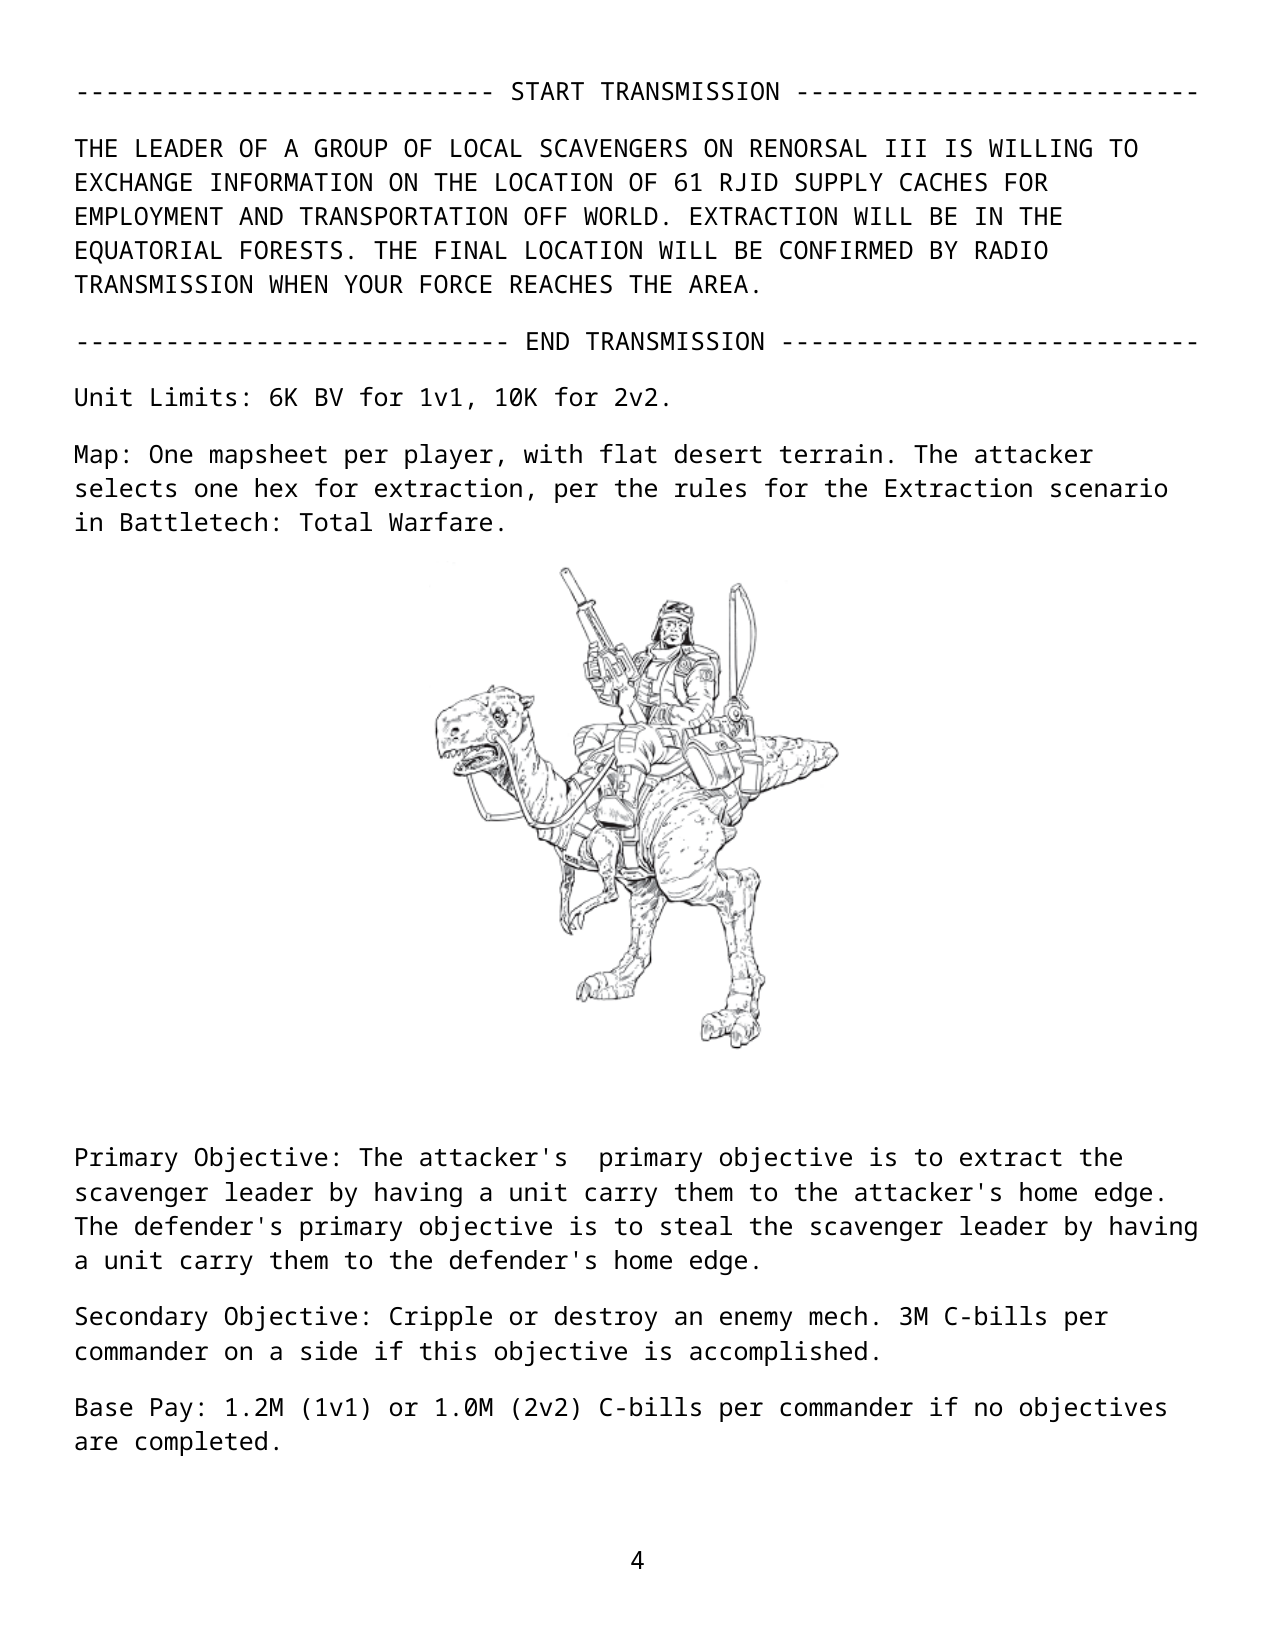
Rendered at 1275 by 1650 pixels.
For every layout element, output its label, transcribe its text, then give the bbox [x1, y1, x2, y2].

text ---------------------------- START TRANSMISSION --------------------------- [73, 73, 1201, 108]
text Map: One mapsheet per player, with flat desert terrain. The attacker selects one hex for extraction, per the rules for the Extraction scenario in Battletech: Total Warfare. [73, 437, 1201, 539]
text Secondary Objective: Cripple or destroy an enemy mech. 3M C-bills per commander on a side if this objective is accomplished. [73, 1299, 1201, 1367]
text ----------------------------- END TRANSMISSION ---------------------------- [73, 301, 1201, 357]
text THE LEADER OF A GROUP OF LOCAL SCAVENGERS ON RENORSAL III IS WILLING TO EXCHANGE INFORMATION ON THE LOCATION OF 61 RJID SUPPLY CACHES FOR EMPLOYMENT AND TRANSPORTATION OFF WORLD. EXTRACTION WILL BE IN THE EQUATORIAL FORESTS. THE FINAL LOCATION WILL BE CONFIRMED BY RADIO TRANSMISSION WHEN YOUR FORCE REACHES THE AREA. [73, 108, 1201, 301]
picture [429, 561, 846, 1118]
text Unit Limits: 6K BV for 1v1, 10K for 2v2. [73, 380, 1201, 414]
text Base Pay: 1.2M (1v1) or 1.0M (2v2) C-bills per commander if no objectives are completed. [73, 1390, 1201, 1458]
text Primary Objective: The attacker's primary objective is to extract the scavenger leader by having a unit carry them to the attacker's home edge. The defender's primary objective is to steal the scavenger leader by having a unit carry them to the defender's home edge. [73, 1140, 1201, 1276]
